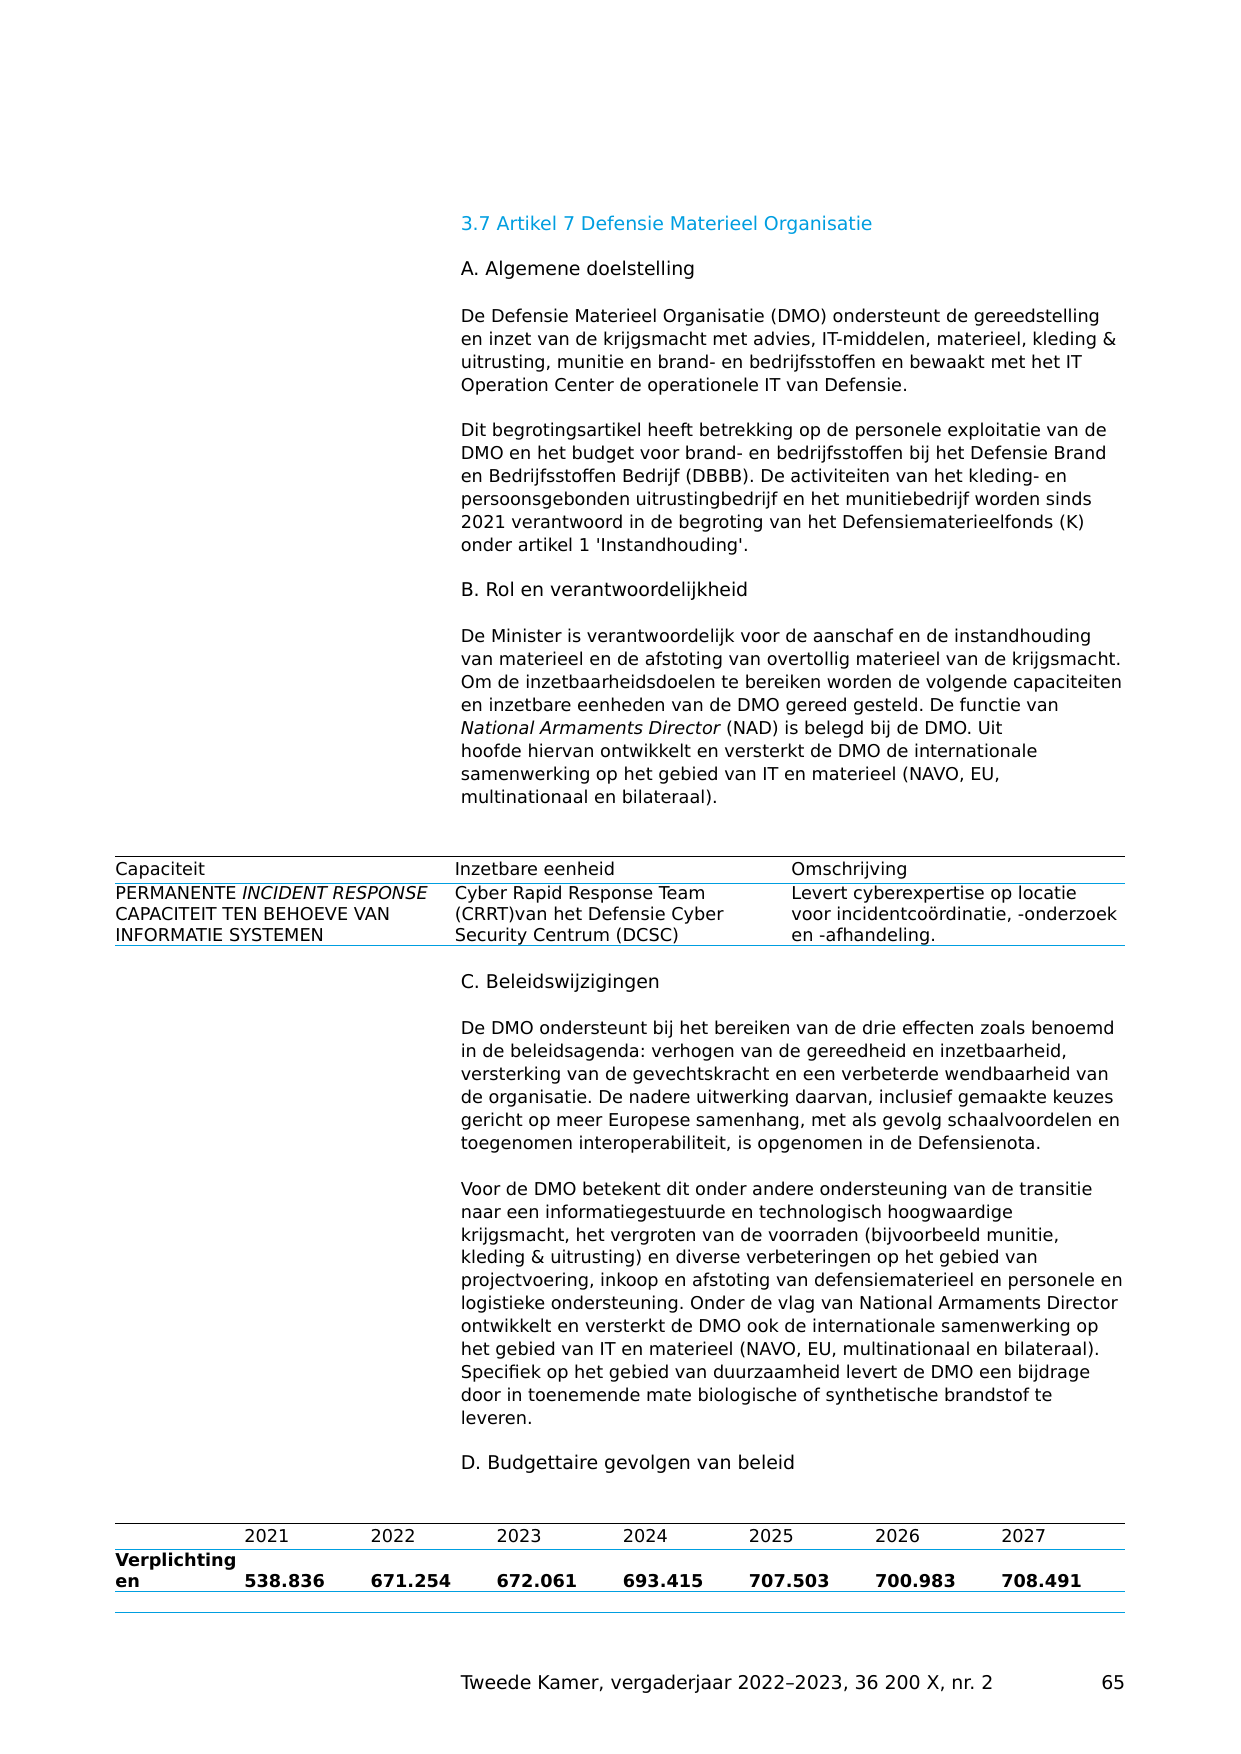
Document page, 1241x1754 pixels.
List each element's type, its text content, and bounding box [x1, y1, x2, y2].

title D. Budgettaire gevolgen van beleid [461, 1452, 1125, 1474]
table_cell 700.983 [872, 1550, 998, 1591]
title A. Algemene doelstelling [461, 258, 1125, 280]
table_cell 693.415 [620, 1550, 746, 1591]
table_cell 671.254 [368, 1550, 493, 1591]
text De DMO ondersteunt bij het bereiken van de drie effecten zoals benoemd in de beleidsagenda: verhogen van de gereedheid en inzetbaarheid, versterking van de gevechtskracht en een verbeterde wendbaarheid van de organisatie. De nadere uitwerking daarvan, inclusief gemaakte keuzes gericht op meer Europese samenhang, met als gevolg schaalvoordelen en toegenomen interoperabiliteit, is opgenomen in de Defensienota. [461, 1016, 1125, 1154]
table_cell Verplichtingen [115, 1550, 241, 1591]
table_cell 2027 [998, 1524, 1125, 1549]
table_cell 707.503 [746, 1550, 872, 1591]
table_cell PERMANENTE INCIDENT RESPONSE CAPACITEIT TEN BEHOEVE VAN INFORMATIE SYSTEMEN [115, 884, 452, 945]
table_cell Omschrijving [788, 857, 1125, 883]
table_cell [115, 1524, 241, 1549]
table_cell [368, 1592, 493, 1612]
table_cell [494, 1592, 620, 1612]
table_cell [872, 1592, 998, 1612]
table_header Tabel 22 Capaciteiten DMO [115, 831, 1125, 856]
table_cell 2025 [746, 1524, 872, 1549]
table_cell 708.491 [998, 1550, 1125, 1591]
table_cell Cyber Rapid Response Team (CRRT)van het Defensie Cyber Security Centrum (DCSC) [452, 884, 788, 945]
text De Minister is verantwoordelijk voor de aanschaf en de instandhouding van materieel en de afstoting van overtollig materieel van de krijgsmacht. Om de inzetbaarheidsdoelen te bereiken worden de volgende capaciteiten en inzetbare eenheden van de DMO gereed gesteld. De functie van National Armaments Director (NAD) is belegd bij de DMO. Uit hoofde hiervan ontwikkelt en versterkt de DMO de internationale samenwerking op het gebied van IT en materieel (NAVO, EU, multinationaal en bilateraal). [461, 624, 1125, 808]
table_cell Capaciteit [115, 857, 452, 883]
title C. Beleidswijzigingen [461, 971, 1125, 993]
table_cell [241, 1592, 367, 1612]
title B. Rol en verantwoordelijkheid [461, 579, 1125, 601]
table_cell [115, 1592, 241, 1612]
table_cell 2021 [241, 1524, 367, 1549]
text Dit begrotingsartikel heeft betrekking op de personele exploitatie van de DMO en het budget voor brand- en bedrijfsstoffen bij het Defensie Brand en Bedrijfsstoffen Bedrijf (DBBB). De activiteiten van het kleding- en persoonsgebonden uitrustingbedrijf en het munitiebedrijf worden sinds 2021 verantwoord in de begroting van het Defensiematerieelfonds (K) onder artikel 1 'Instandhouding'. [461, 418, 1125, 556]
table_cell 2022 [368, 1524, 493, 1549]
text De Defensie Materieel Organisatie (DMO) ondersteunt de gereedstelling en inzet van de krijgsmacht met advies, IT-middelen, materieel, kleding & uitrusting, munitie en brand- en bedrijfsstoffen en bewaakt met het IT Operation Center de operationele IT van Defensie. [461, 304, 1125, 396]
title 3.7 Artikel 7 Defensie Materieel Organisatie [461, 213, 1125, 235]
text Voor de DMO betekent dit onder andere ondersteuning van de transitie naar een informatiegestuurde en technologisch hoogwaardige krijgsmacht, het vergroten van de voorraden (bijvoorbeeld munitie, kleding & uitrusting) en diverse verbeteringen op het gebied van projectvoering, inkoop en afstoting van defensiematerieel en personele en logistieke ondersteuning. Onder de vlag van National Armaments Director ontwikkelt en versterkt de DMO ook de internationale samenwerking op het gebied van IT en materieel (NAVO, EU, multinationaal en bilateraal). Specifiek op het gebied van duurzaamheid levert de DMO een bijdrage door in toenemende mate biologische of synthetische brandstof te leveren. [461, 1177, 1125, 1429]
table_cell 672.061 [494, 1550, 620, 1591]
table_cell [620, 1592, 746, 1612]
table_cell 2023 [494, 1524, 620, 1549]
table_cell 2026 [872, 1524, 998, 1549]
table_cell Levert cyberexpertise op locatie voor incidentcoördinatie, -onderzoek en -afhandeling. [788, 884, 1125, 945]
table_header Tabel 23 Budgettaire gevolgen van beleid artikel 7 Defensie Materieel Organisatie (bedragen x € 1.000) [115, 1498, 1125, 1522]
table_cell Inzetbare eenheid [452, 857, 788, 883]
table_cell [746, 1592, 872, 1612]
table_cell 2024 [620, 1524, 746, 1549]
table_cell 538.836 [241, 1550, 367, 1591]
table_cell [998, 1592, 1125, 1612]
